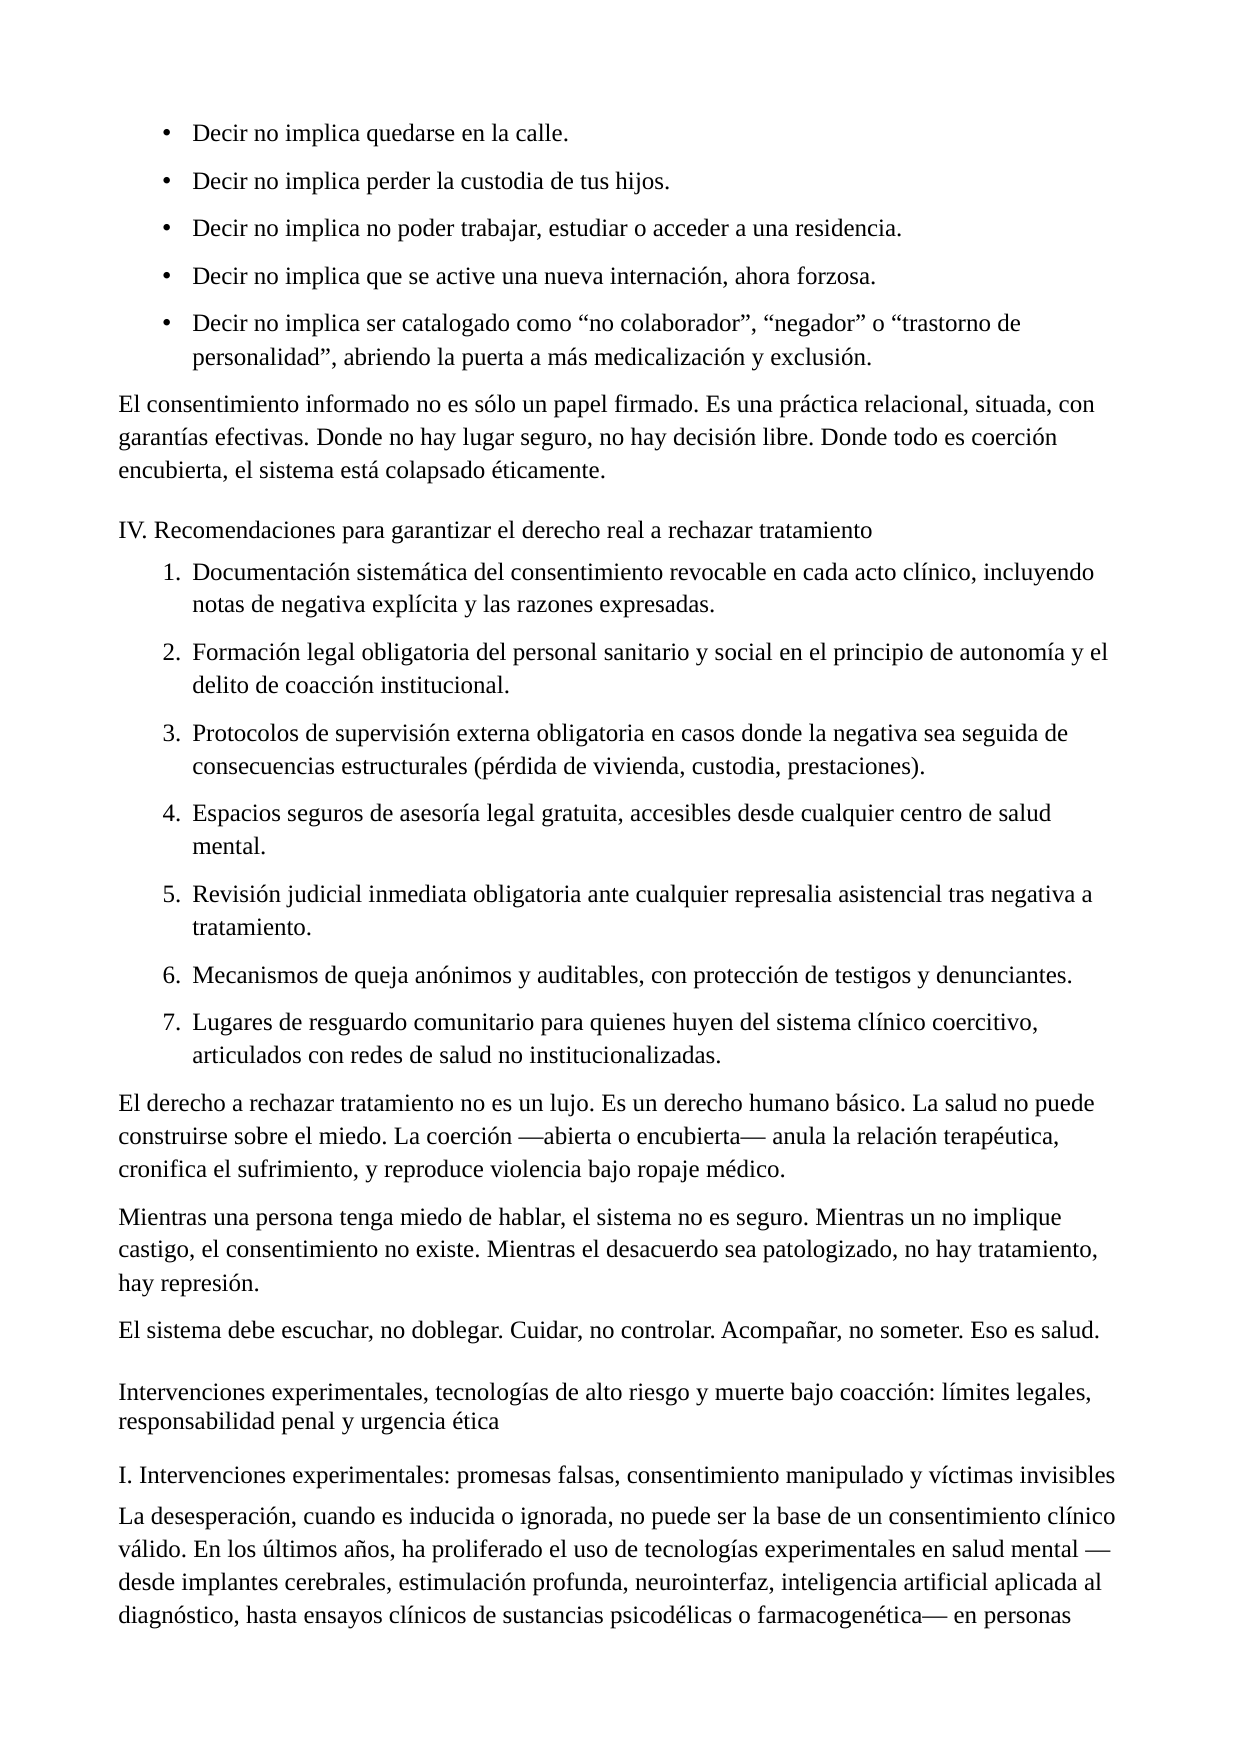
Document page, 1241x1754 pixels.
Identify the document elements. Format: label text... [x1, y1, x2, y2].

list Mecanismos de queja anónimos y auditables, con protección de testigos y denunciantes. [162, 960, 1122, 988]
subtitle IV. Recomendaciones para garantizar el derecho real a rechazar tratamiento [118, 515, 1122, 544]
list Decir no implica quedarse en la calle. [162, 118, 1122, 147]
list Protocolos de supervisión externa obligatoria en casos donde la negativa sea seguida de consecuencias estructurales (pérdida de vivienda, custodia, prestaciones). [162, 718, 1122, 779]
text El sistema debe escuchar, no doblegar. Cuidar, no controlar. Acompañar, no someter. Eso es salud. [118, 1315, 1122, 1344]
list Formación legal obligatoria del personal sanitario y social en el principio de autonomía y el delito de coacción institucional. [162, 637, 1122, 699]
subtitle I. Intervenciones experimentales: promesas falsas, consentimiento manipulado y víctimas invisibles [118, 1460, 1122, 1489]
list Decir no implica perder la custodia de tus hijos. [162, 166, 1122, 194]
text El consentimiento informado no es sólo un papel firmado. Es una práctica relacional, situada, con garantías efectivas. Donde no hay lugar seguro, no hay decisión libre. Donde todo es coerción encubierta, el sistema está colapsado éticamente. [118, 389, 1122, 484]
text Mientras una persona tenga miedo de hablar, el sistema no es seguro. Mientras un no implique castigo, el consentimiento no existe. Mientras el desacuerdo sea patologizado, no hay tratamiento, hay represión. [118, 1202, 1122, 1296]
text La desesperación, cuando es inducida o ignorada, no puede ser la base de un consentimiento clínico válido. En los últimos años, ha proliferado el uso de tecnologías experimentales en salud mental —desde implantes cerebrales, estimulación profunda, neurointerfaz, inteligencia artificial aplicada al diagnóstico, hasta ensayos clínicos de sustancias psicodélicas o farmacogenética— en personas [118, 1501, 1122, 1629]
list Lugares de resguardo comunitario para quienes huyen del sistema clínico coercitivo, articulados con redes de salud no institucionalizadas. [162, 1007, 1122, 1069]
list Decir no implica ser catalogado como “no colaborador”, “negador” o “trastorno de personalidad”, abriendo la puerta a más medicalización y exclusión. [162, 308, 1122, 370]
list Documentación sistemática del consentimiento revocable en cada acto clínico, incluyendo notas de negativa explícita y las razones expresadas. [162, 557, 1122, 618]
list Revisión judicial inmediata obligatoria ante cualquier represalia asistencial tras negativa a tratamiento. [162, 879, 1122, 941]
list Decir no implica no poder trabajar, estudiar o acceder a una residencia. [162, 213, 1122, 242]
text El derecho a rechazar tratamiento no es un lujo. Es un derecho humano básico. La salud no puede construirse sobre el miedo. La coerción —abierta o encubierta— anula la relación terapéutica, cronifica el sufrimiento, y reproduce violencia bajo ropaje médico. [118, 1088, 1122, 1183]
subtitle Intervenciones experimentales, tecnologías de alto riesgo y muerte bajo coacción: límites legales, responsabilidad penal y urgencia ética [118, 1377, 1122, 1435]
list Espacios seguros de asesoría legal gratuita, accesibles desde cualquier centro de salud mental. [162, 798, 1122, 860]
list Decir no implica que se active una nueva internación, ahora forzosa. [162, 261, 1122, 290]
